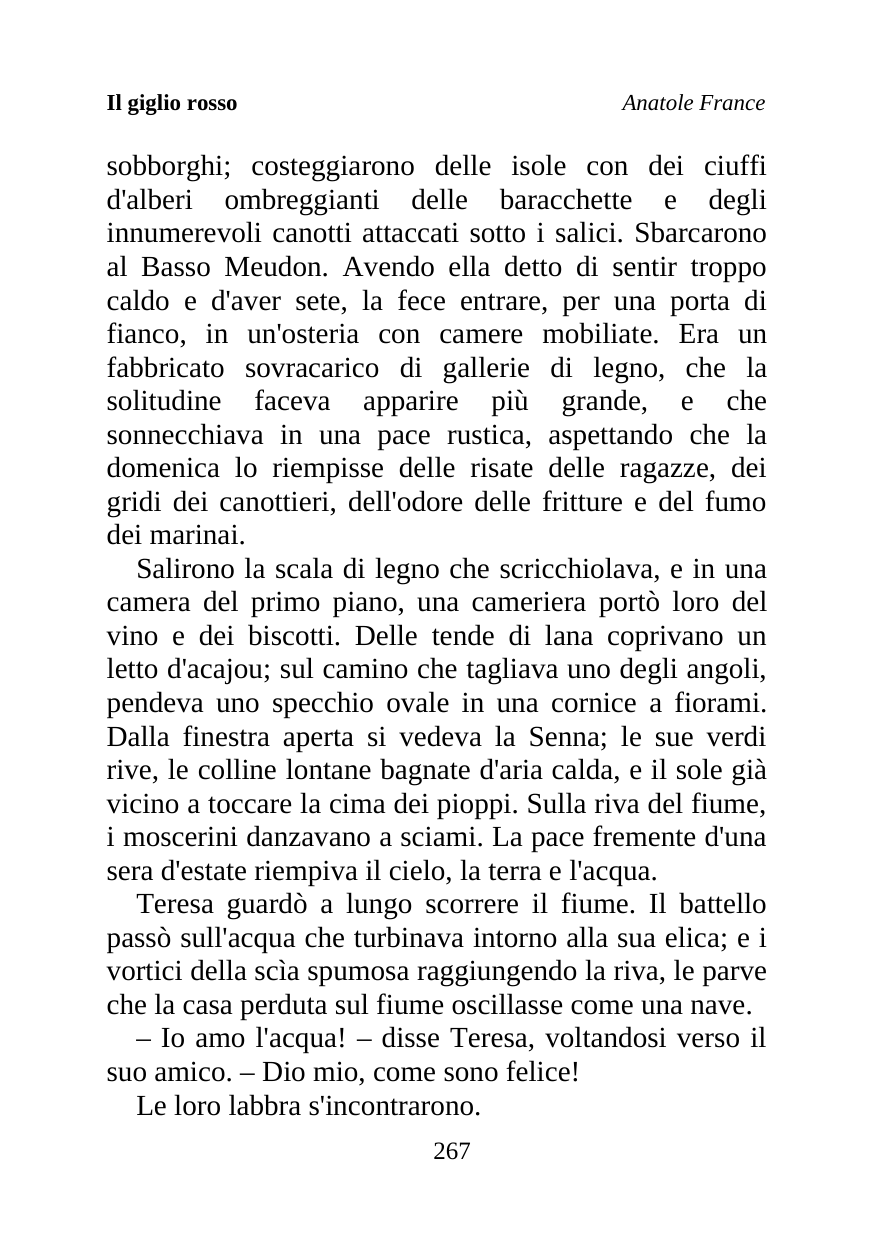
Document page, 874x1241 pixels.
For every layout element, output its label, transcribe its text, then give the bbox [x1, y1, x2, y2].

text Teresa guardò a lungo scorrere il fiume. Il battello passò sull'acqua che turbinava intorno alla sua elica; e i vortici della scìa spumosa raggiungendo la riva, le parve che la casa perduta sul fiume oscillasse come una nave. [106, 886, 768, 1021]
text Salirono la scala di legno che scricchiolava, e in una camera del primo piano, una cameriera portò loro del vino e dei biscotti. Delle tende di lana coprivano un letto d'acajou; sul camino che tagliava uno degli angoli, pendeva uno specchio ovale in una cornice a fiorami. Dalla finestra aperta si vedeva la Senna; le sue verdi rive, le colline lontane bagnate d'aria calda, e il sole già vicino a toccare la cima dei pioppi. Sulla riva del fiume, i moscerini danzavano a sciami. La pace fremente d'una sera d'estate riempiva il cielo, la terra e l'acqua. [106, 551, 768, 886]
text Le loro labbra s'incontrarono. [106, 1088, 768, 1121]
text – Io amo l'acqua! – disse Teresa, voltandosi verso il suo amico. – Dio mio, come sono felice! [106, 1021, 768, 1088]
text sobborghi; costeggiarono delle isole con dei ciuffi d'alberi ombreggianti delle baracchette e degli innumerevoli canotti attaccati sotto i salici. Sbarcarono al Basso Meudon. Avendo ella detto di sentir troppo caldo e d'aver sete, la fece entrare, per una porta di fianco, in un'osteria con camere mobiliate. Era un fabbricato sovracarico di gallerie di legno, che la solitudine faceva apparire più grande, e che sonnecchiava in una pace rustica, aspettando che la domenica lo riempisse delle risate delle ragazze, dei gridi dei canottieri, dell'odore delle fritture e del fumo dei marinai. [106, 148, 768, 551]
